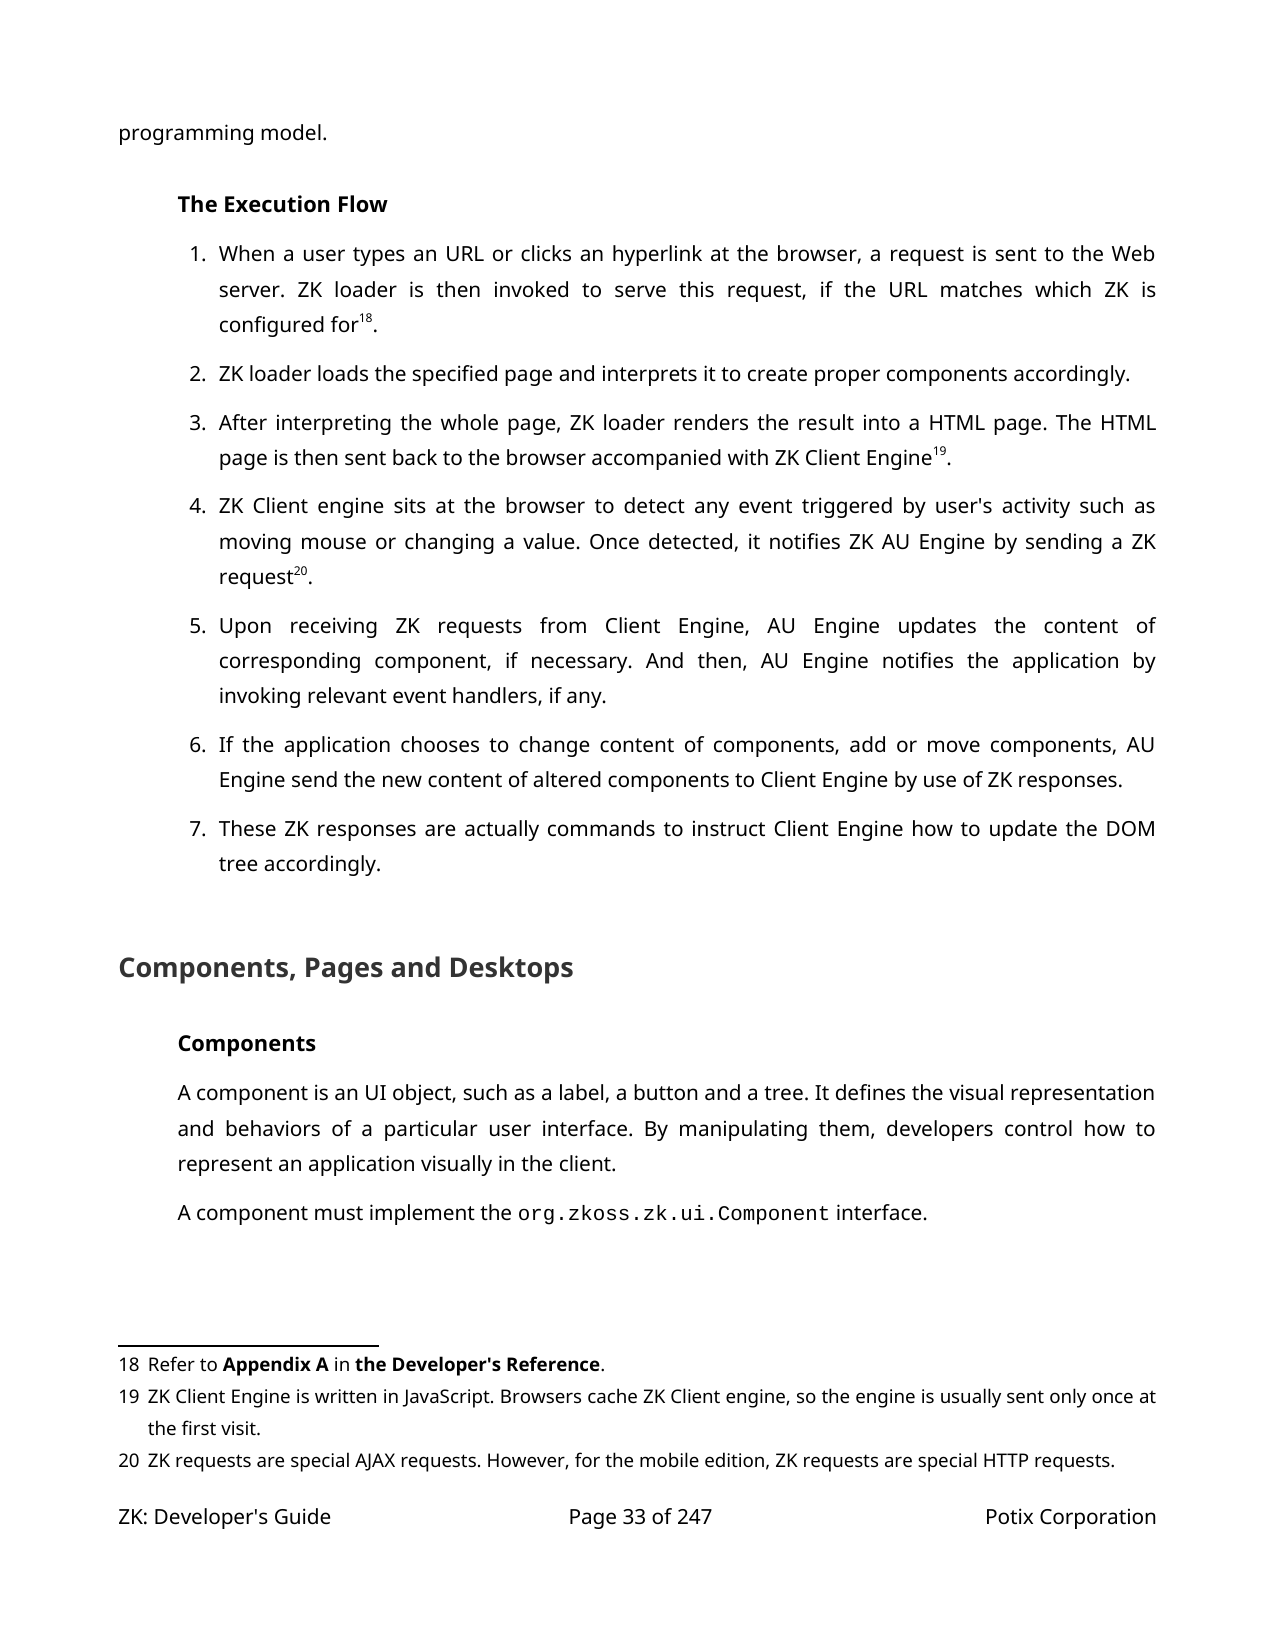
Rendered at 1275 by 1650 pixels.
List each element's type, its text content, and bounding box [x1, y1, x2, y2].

subtitle Components [177, 1028, 1157, 1058]
subtitle The Execution Flow [177, 189, 1157, 219]
list When a user types an URL or clicks an hyperlink at the browser, a request is sent to the Web server. ZK loader is then invoked to serve this request, if the URL matches which ZK is configured for. [189, 239, 1157, 338]
list If the application chooses to change content of components, add or move components, AU Engine send the new content of altered components to Client Engine by use of ZK responses. [189, 730, 1157, 794]
list ZK requests are special AJAX requests. However, for the mobile edition, ZK requests are special HTTP requests. [118, 1447, 1157, 1473]
subtitle Components, Pages and Desktops [118, 948, 1157, 985]
list Refer to Appendix A in the Developer's Reference. [118, 1352, 1157, 1377]
text A component is an UI object, such as a label, a button and a tree. It defines the visual representation and behaviors of a particular user interface. By manipulating them, developers control how to represent an application visually in the client. [177, 1078, 1157, 1177]
text programming model. [118, 118, 1157, 146]
text A component must implement the org.zkoss.zk.ui.Component interface. [177, 1198, 1157, 1226]
list After interpreting the whole page, ZK loader renders the result into a HTML page. The HTML page is then sent back to the browser accompanied with ZK Client Engine. [189, 408, 1157, 471]
list These ZK responses are actually commands to instruct Client Engine how to update the DOM tree accordingly. [189, 814, 1157, 878]
list ZK Client engine sits at the browser to detect any event triggered by user's activity such as moving mouse or changing a value. Once detected, it notifies ZK AU Engine by sending a ZK request. [189, 492, 1157, 590]
list Upon receiving ZK requests from Client Engine, AU Engine updates the content of corresponding component, if necessary. And then, AU Engine notifies the application by invoking relevant event handlers, if any. [189, 611, 1157, 709]
list ZK loader loads the specified page and interprets it to create proper components accordingly. [189, 359, 1157, 387]
list ZK Client Engine is written in JavaScript. Browsers cache ZK Client engine, so the engine is usually sent only once at the first visit. [118, 1384, 1157, 1441]
